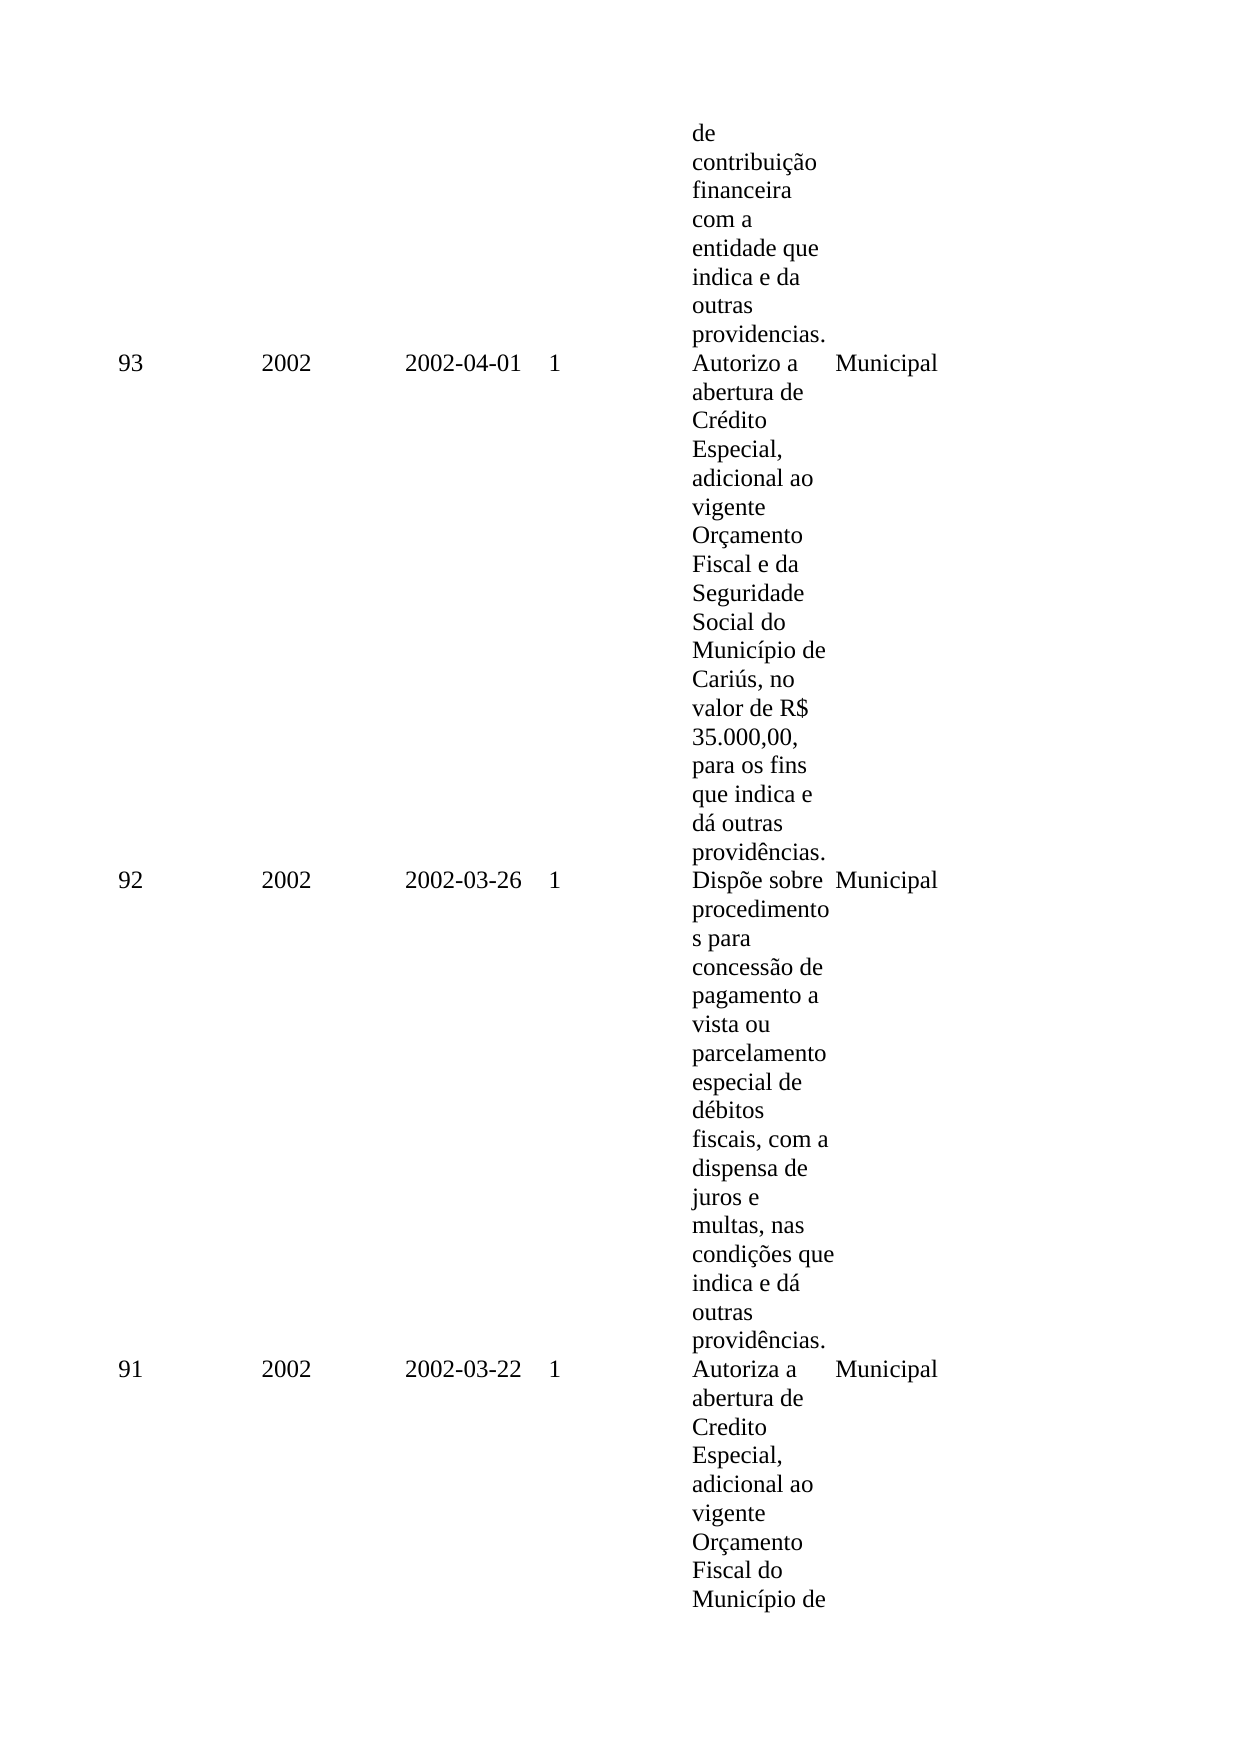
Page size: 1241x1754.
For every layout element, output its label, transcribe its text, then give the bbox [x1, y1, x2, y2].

table_cell [835, 118, 979, 348]
table_cell 91 [118, 1354, 261, 1613]
table_cell Municipal [835, 348, 979, 866]
table_cell [979, 1354, 1122, 1613]
table_cell 1 [548, 348, 692, 866]
table_cell 2002-04-01 [405, 348, 548, 866]
table_cell 2002-03-22 [405, 1354, 548, 1613]
table_cell 2002 [261, 1354, 405, 1613]
table_cell [979, 866, 1122, 1354]
table_cell 1 [548, 866, 692, 1354]
table_cell Municipal [835, 1354, 979, 1613]
table_cell Municipal [835, 866, 979, 1354]
table_cell 2002-03-26 [405, 866, 548, 1354]
table_cell [548, 118, 692, 348]
table_cell [979, 348, 1122, 866]
table_cell [405, 118, 548, 348]
table_cell de contribuição financeira com a entidade que indica e da outras providencias. [692, 118, 835, 348]
table_cell [979, 118, 1122, 348]
table_cell 2002 [261, 348, 405, 866]
table_cell [118, 118, 261, 348]
table_cell 2002 [261, 866, 405, 1354]
table_cell [261, 118, 405, 348]
table_cell 1 [548, 1354, 692, 1613]
table_cell 92 [118, 866, 261, 1354]
table_cell 93 [118, 348, 261, 866]
table_cell Dispõe sobre procedimentos para concessão de pagamento a vista ou parcelamento especial de débitos fiscais, com a dispensa de juros e multas, nas condições que indica e dá outras providências. [692, 866, 835, 1354]
table_cell Autorizo a abertura de Crédito Especial, adicional ao vigente Orçamento Fiscal e da Seguridade Social do Município de Cariús, no valor de R$ 35.000,00, para os fins que indica e dá outras providências. [692, 348, 835, 866]
table_cell Autoriza a abertura de Credito Especial, adicional ao vigente Orçamento Fiscal do Município de [692, 1354, 835, 1613]
